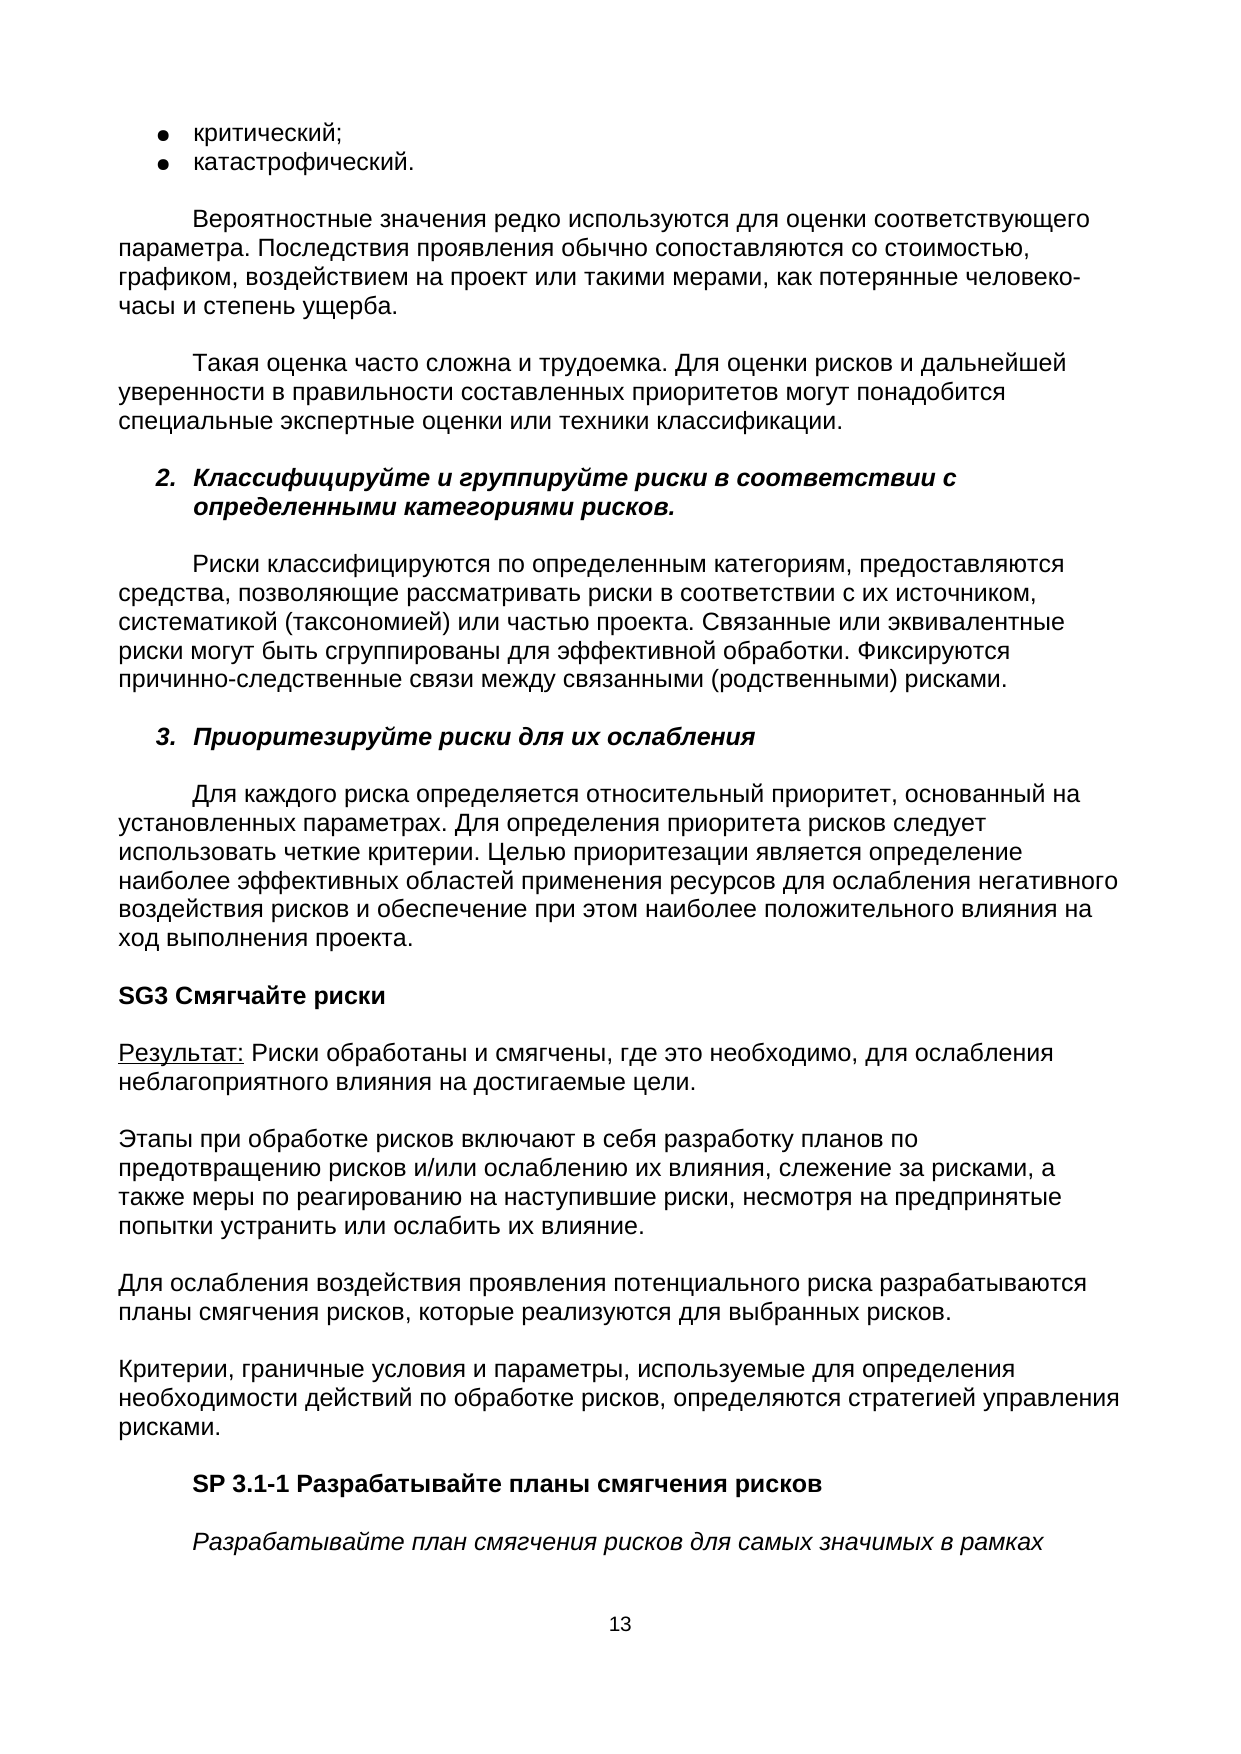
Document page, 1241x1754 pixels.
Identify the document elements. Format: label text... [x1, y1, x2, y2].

text Такая оценка часто сложна и трудоемка. Для оценки рисков и дальнейшей уверенности в правильности составленных приоритетов могут понадобится специальные экспертные оценки или техники классификации. [118, 348, 1122, 434]
text Этапы при обработке рисков включают в себя разработку планов по предотвращению рисков и/или ослаблению их влияния, слежение за рисками, а также меры по реагированию на наступившие риски, несмотря на предпринятые попытки устранить или ослабить их влияние. [118, 1124, 1122, 1239]
text Для каждого риска определяется относительный приоритет, основанный на установленных параметрах. Для определения приоритета рисков следует использовать четкие критерии. Целью приоритезации является определение наиболее эффективных областей применения ресурсов для ослабления негативного воздействия рисков и обеспечение при этом наиболее положительного влияния на ход выполнения проекта. [118, 779, 1122, 952]
list Приоритезируйте риски для их ослабления [156, 722, 1122, 751]
text Разрабатывайте план смягчения рисков для самых значимых в рамках [118, 1527, 1122, 1556]
text Для ослабления воздействия проявления потенциального риска разрабатываются планы смягчения рисков, которые реализуются для выбранных рисков. [118, 1268, 1122, 1326]
text SG3 Смягчайте риски [118, 981, 1122, 1009]
text SP 3.1-1 Разрабатывайте планы смягчения рисков [118, 1469, 1122, 1498]
list Классифицируйте и группируйте риски в соответствии с определенными категориями рисков. [156, 463, 1122, 521]
text Вероятностные значения редко используются для оценки соответствующего параметра. Последствия проявления обычно сопоставляются со стоимостью, графиком, воздействием на проект или такими мерами, как потерянные человеко-часы и степень ущерба. [118, 204, 1122, 319]
text Критерии, граничные условия и параметры, используемые для определения необходимости действий по обработке рисков, определяются стратегией управления рисками. [118, 1354, 1122, 1441]
text Риски классифицируются по определенным категориям, предоставляются средства, позволяющие рассматривать риски в соответствии с их источником, систематикой (таксономией) или частью проекта. Связанные или эквивалентные риски могут быть сгруппированы для эффективной обработки. Фиксируются причинно-следственные связи между связанными (родственными) рисками. [118, 549, 1122, 722]
list катастрофический. [156, 147, 1122, 176]
list критический; [156, 118, 1122, 147]
text Результат: Риски обработаны и смягчены, где это необходимо, для ослабления неблагоприятного влияния на достигаемые цели. [118, 1038, 1122, 1096]
